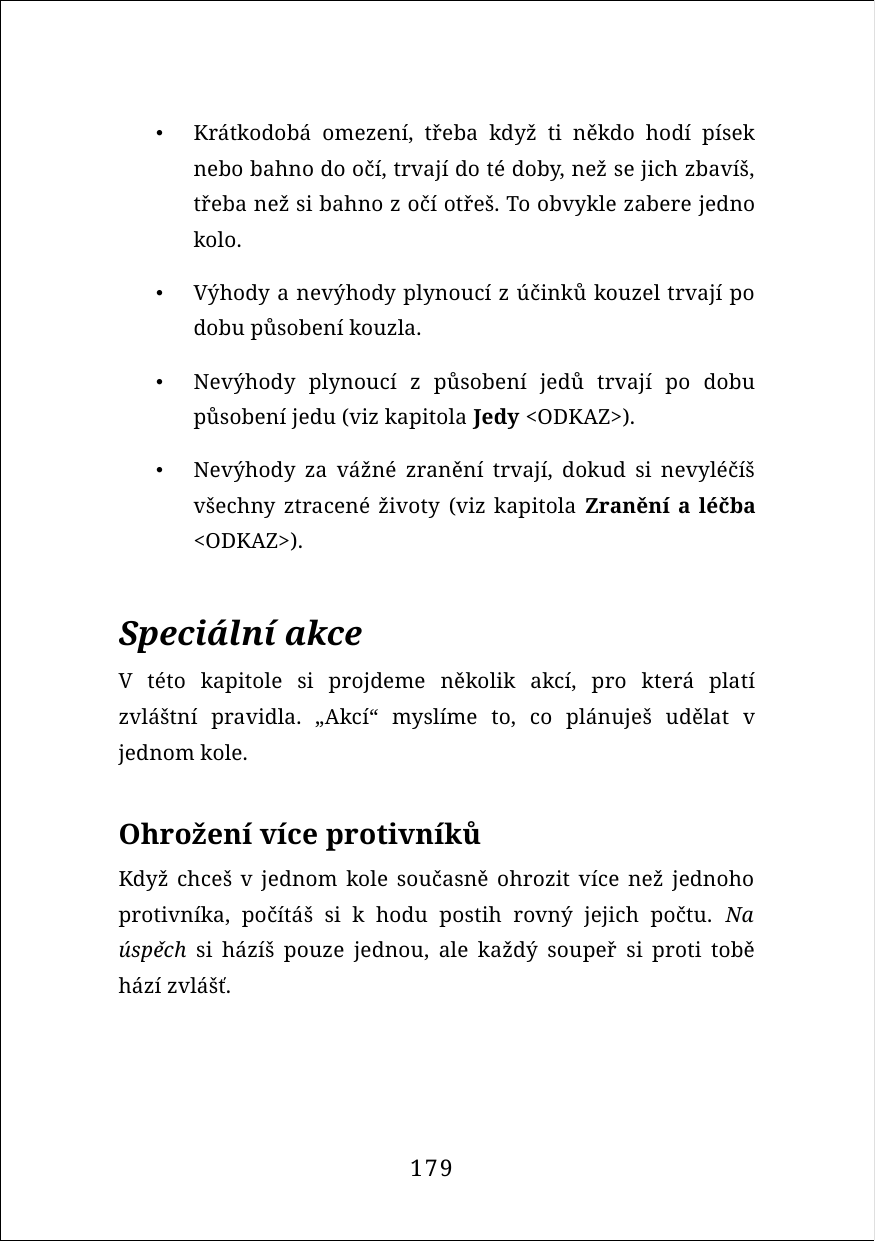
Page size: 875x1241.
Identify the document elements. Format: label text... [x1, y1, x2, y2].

list Krátkodobá omezení, třeba když ti někdo hodí písek nebo bahno do očí, trvají do té doby, než se jich zbavíš, třeba než si bahno z očí otřeš. To obvykle zabere jedno kolo. [156, 118, 756, 253]
list Nevýhody plynoucí z působení jedů trvají po dobu působení jedu (viz kapitola Jedy <ODKAZ>). [156, 367, 756, 431]
list Nevýhody za vážné zranění trvají, dokud si nevyléčíš všechny ztracené životy (viz kapitola Zranění a léčba <ODKAZ>). [156, 456, 756, 555]
text Když chceš v jednom kole současně ohrozit více než jednoho protivníka, počítáš si k hodu postih rovný jejich počtu. Na úspěch si házíš pouze jednou, ale každý soupeř si proti tobě hází zvlášť. [118, 864, 756, 999]
text V této kapitole si projdeme několik akcí, pro která platí zvláštní pravidla. „Akcí“ myslíme to, co plánuješ udělat v jednom kole. [118, 667, 756, 766]
subtitle Speciální akce [118, 609, 756, 655]
list Výhody a nevýhody plynoucí z účinků kouzel trvají po dobu působení kouzla. [156, 278, 756, 342]
subtitle Ohrožení více protivníků [118, 814, 756, 853]
